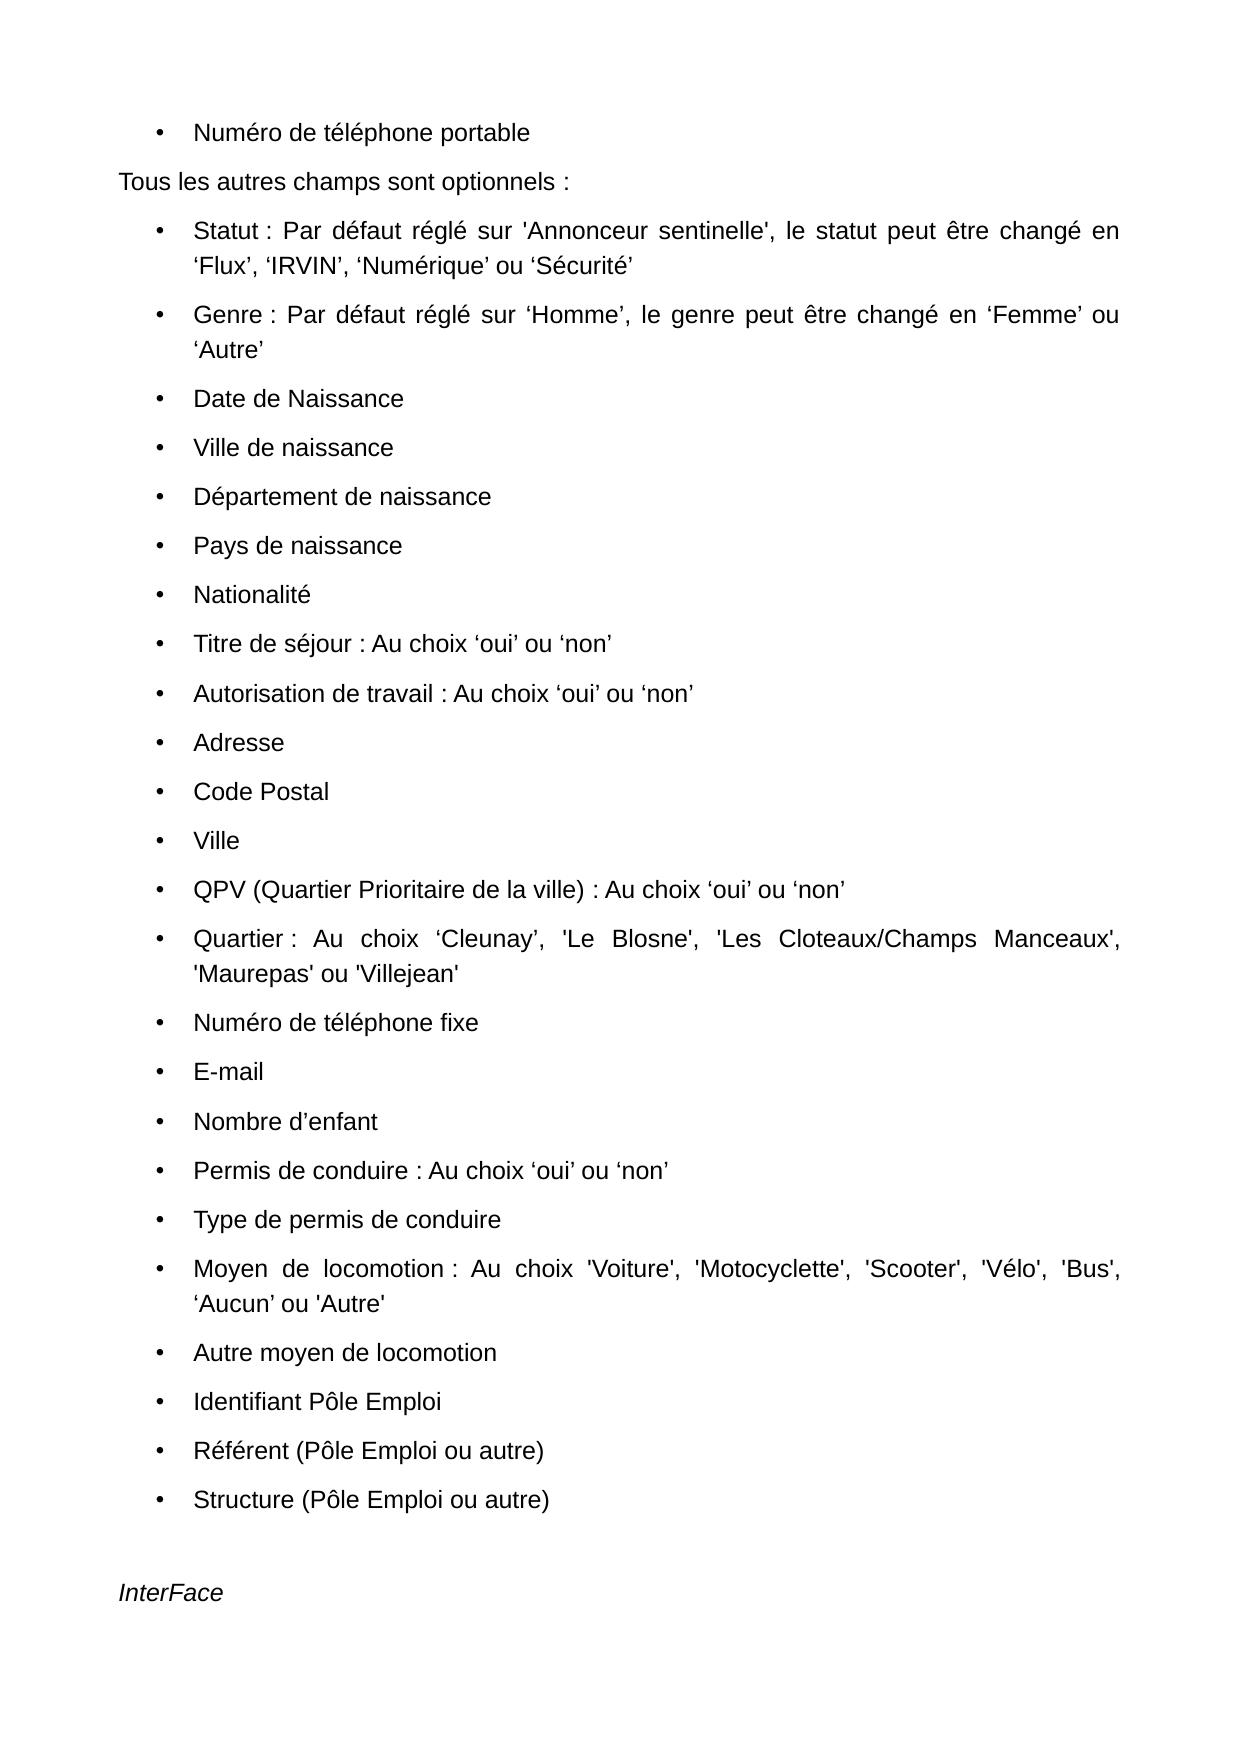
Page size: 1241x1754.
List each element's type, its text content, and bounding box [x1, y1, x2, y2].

list Code Postal [156, 777, 1122, 806]
list Ville de naissance [156, 433, 1122, 462]
list QPV (Quartier Prioritaire de la ville) : Au choix ‘oui’ ou ‘non’ [156, 875, 1122, 904]
list Adresse [156, 728, 1122, 757]
list Date de Naissance [156, 384, 1122, 412]
list Identifiant Pôle Emploi [156, 1387, 1122, 1416]
list Titre de séjour : Au choix ‘oui’ ou ‘non’ [156, 629, 1122, 658]
list Autorisation de travail : Au choix ‘oui’ ou ‘non’ [156, 679, 1122, 707]
list Référent (Pôle Emploi ou autre) [156, 1436, 1122, 1465]
list Type de permis de conduire [156, 1205, 1122, 1234]
list Département de naissance [156, 482, 1122, 511]
list Genre : Par défaut réglé sur ‘Homme’, le genre peut être changé en ‘Femme’ ou ‘Autre’ [156, 300, 1122, 363]
list Statut : Par défaut réglé sur 'Annonceur sentinelle', le statut peut être changé en ‘Flux’, ‘IRVIN’, ‘Numérique’ ou ‘Sécurité’ [156, 216, 1122, 280]
list Autre moyen de locomotion [156, 1338, 1122, 1366]
list Numéro de téléphone portable [156, 118, 1122, 147]
list Pays de naissance [156, 531, 1122, 560]
list Nationalité [156, 580, 1122, 609]
text Tous les autres champs sont optionnels : [118, 167, 1122, 196]
list Permis de conduire : Au choix ‘oui’ ou ‘non’ [156, 1156, 1122, 1184]
list Moyen de locomotion : Au choix 'Voiture', 'Motocyclette', 'Scooter', 'Vélo', 'Bus', ‘Aucun’ ou 'Autre' [156, 1254, 1122, 1317]
list Ville [156, 826, 1122, 855]
list Quartier : Au choix ‘Cleunay’, 'Le Blosne', 'Les Cloteaux/Champs Manceaux', 'Maurepas' ou 'Villejean' [156, 924, 1122, 988]
list Nombre d’enfant [156, 1106, 1122, 1135]
list Numéro de téléphone fixe [156, 1008, 1122, 1037]
list E-mail [156, 1057, 1122, 1086]
list Structure (Pôle Emploi ou autre) [156, 1485, 1122, 1514]
